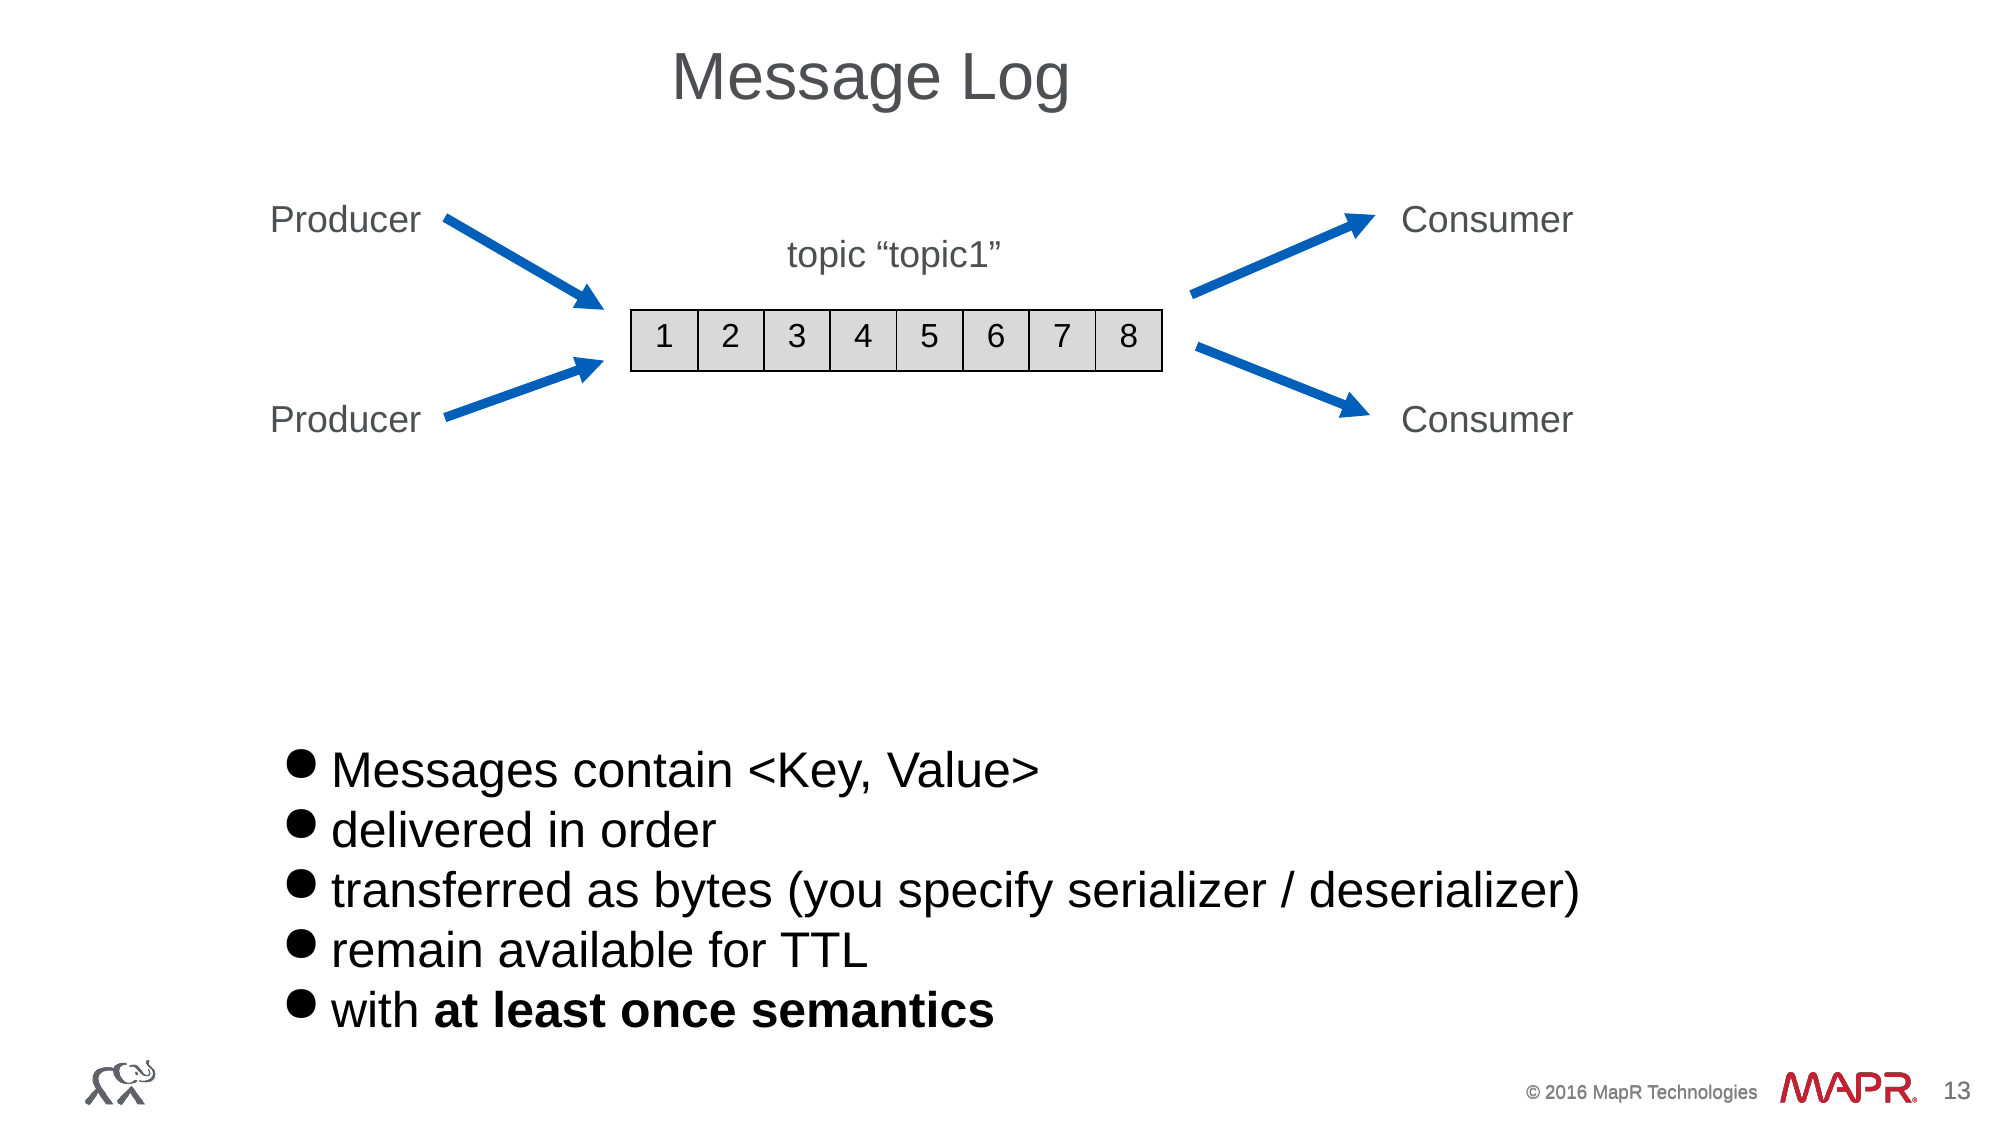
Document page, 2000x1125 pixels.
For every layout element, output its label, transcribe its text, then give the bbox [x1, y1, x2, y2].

text_box Consumer [1381, 387, 1594, 448]
table_header 8 [1096, 311, 1161, 370]
picture [75, 1038, 167, 1125]
text_box Message Log [657, 25, 1087, 120]
table_header 1 [632, 311, 697, 370]
text_box Consumer [1381, 187, 1594, 247]
table_header 3 [765, 311, 829, 370]
text_box Producer [246, 387, 445, 448]
table_header 5 [897, 311, 962, 370]
text_box topic “topic1” [772, 222, 1017, 283]
table_header 4 [831, 311, 896, 370]
text_box Producer [246, 187, 445, 247]
text_box Messages contain <Key, Value> delivered in order transferred as bytes (you specify serializer / deserializer) remain available for TTL with at least once semantics [216, 729, 1731, 1045]
table_header 6 [964, 311, 1028, 370]
table_header 7 [1030, 311, 1095, 370]
table_header 2 [699, 311, 763, 370]
